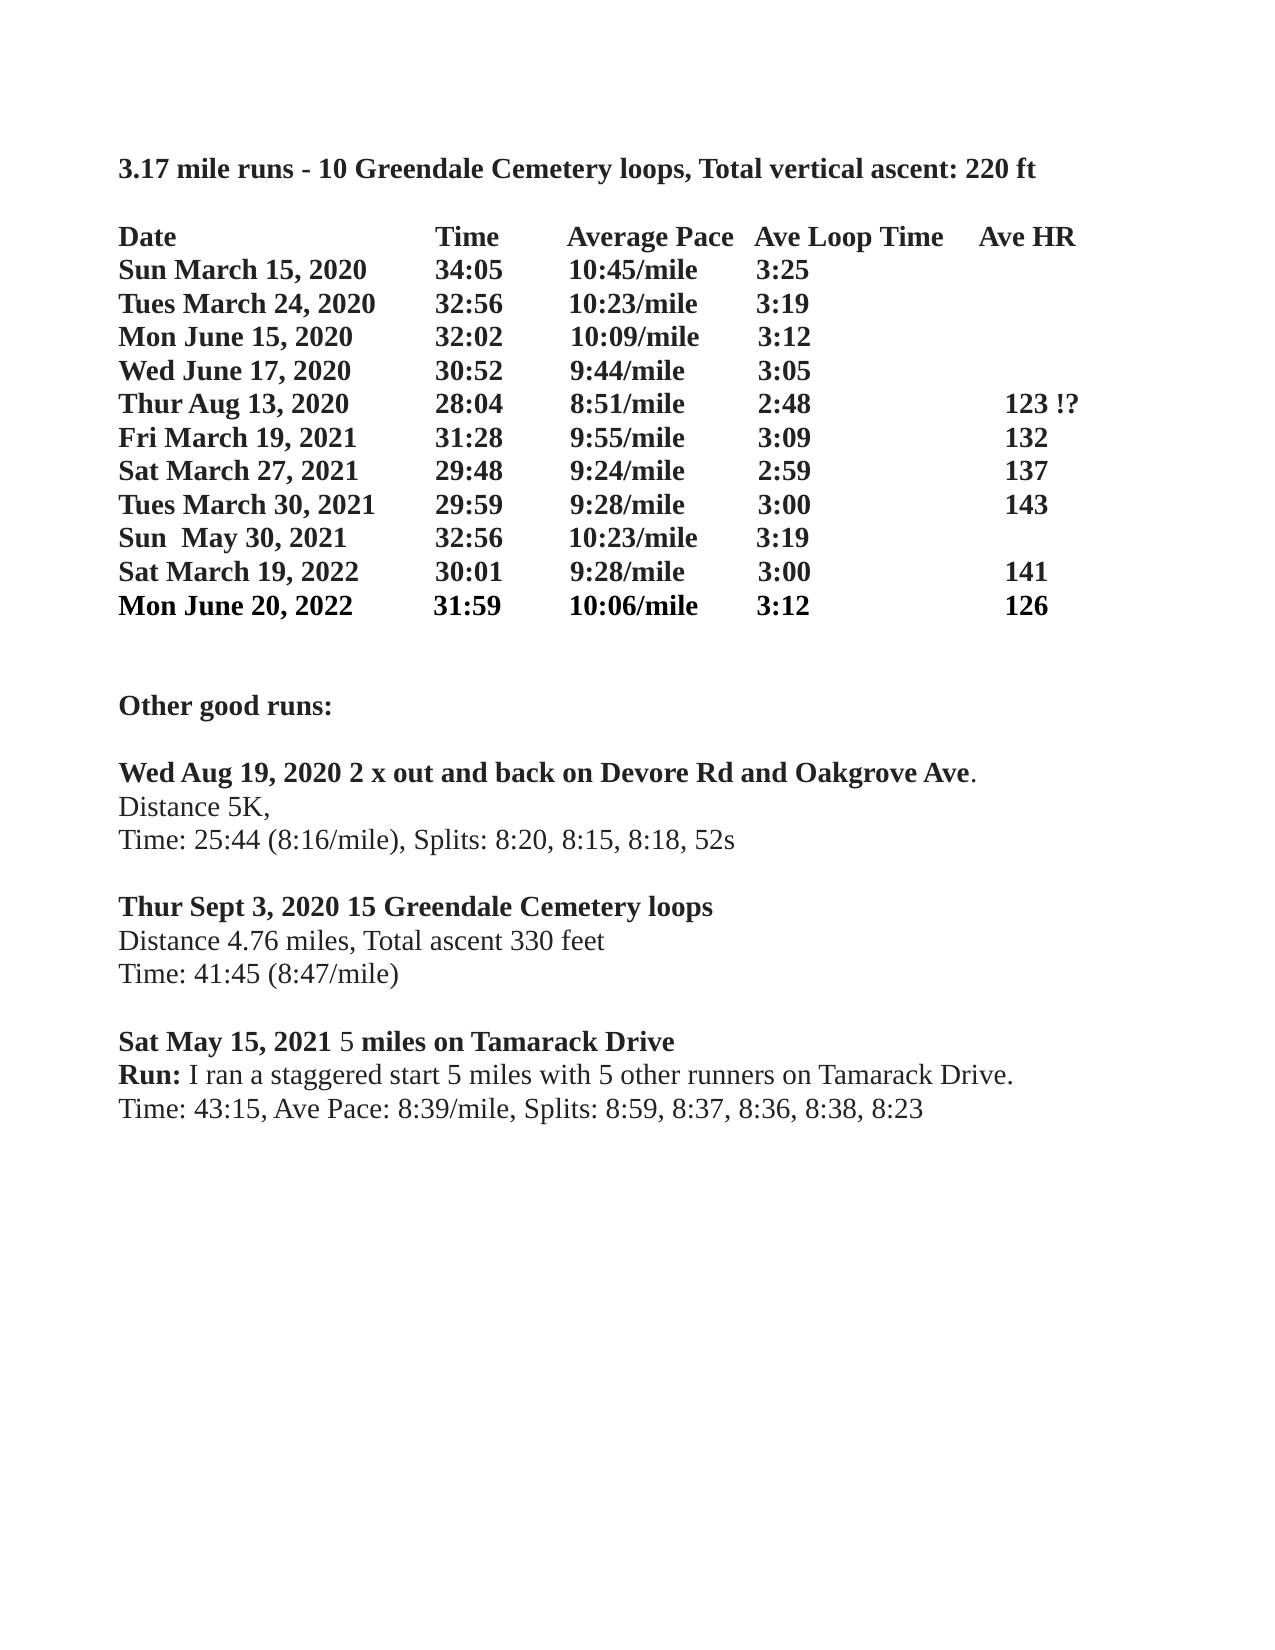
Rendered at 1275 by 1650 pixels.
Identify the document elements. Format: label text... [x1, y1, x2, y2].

text Sat May 15, 2021 5 miles on Tamarack Drive [118, 1024, 1161, 1057]
text Mon June 15, 2020 32:02 10:09/mile 3:12 [118, 319, 1161, 353]
text Thur Sept 3, 2020 15 Greendale Cemetery loops [118, 889, 1161, 923]
text Fri March 19, 2021 31:28 9:55/mile 3:09 132 [118, 420, 1161, 453]
text Distance 5K, [118, 789, 1161, 822]
text Time: 41:45 (8:47/mile) [118, 957, 1161, 990]
text Wed June 17, 2020 30:52 9:44/mile 3:05 [118, 353, 1161, 386]
text Tues March 30, 2021 29:59 9:28/mile 3:00 143 [118, 487, 1161, 521]
text Run: I ran a staggered start 5 miles with 5 other runners on Tamarack Drive. [118, 1057, 1161, 1091]
text Wed Aug 19, 2020 2 x out and back on Devore Rd and Oakgrove Ave. [118, 755, 1161, 789]
list 3.17 mile runs - 10 Greendale Cemetery loops, Total vertical ascent: 220 ft [118, 152, 1161, 185]
text Thur Aug 13, 2020 28:04 8:51/mile 2:48 123 !? [118, 386, 1161, 420]
text Sat March 19, 2022 30:01 9:28/mile 3:00 141 [118, 554, 1161, 588]
text Other good runs: [118, 688, 1161, 722]
text Tues March 24, 2020 32:56 10:23/mile 3:19 [118, 286, 1161, 319]
text Sun May 30, 2021 32:56 10:23/mile 3:19 [118, 521, 1161, 554]
text Sat March 27, 2021 29:48 9:24/mile 2:59 137 [118, 453, 1161, 487]
text Distance 4.76 miles, Total ascent 330 feet [118, 923, 1161, 957]
text Date Time Average Pace Ave Loop Time Ave HR [118, 219, 1161, 252]
text Sun March 15, 2020 34:05 10:45/mile 3:25 [118, 252, 1161, 286]
text Time: 25:44 (8:16/mile), Splits: 8:20, 8:15, 8:18, 52s [118, 822, 1161, 856]
text Mon June 20, 2022 31:59 10:06/mile 3:12 126 [118, 588, 1157, 621]
text Time: 43:15, Ave Pace: 8:39/mile, Splits: 8:59, 8:37, 8:36, 8:38, 8:23 [118, 1091, 1161, 1124]
